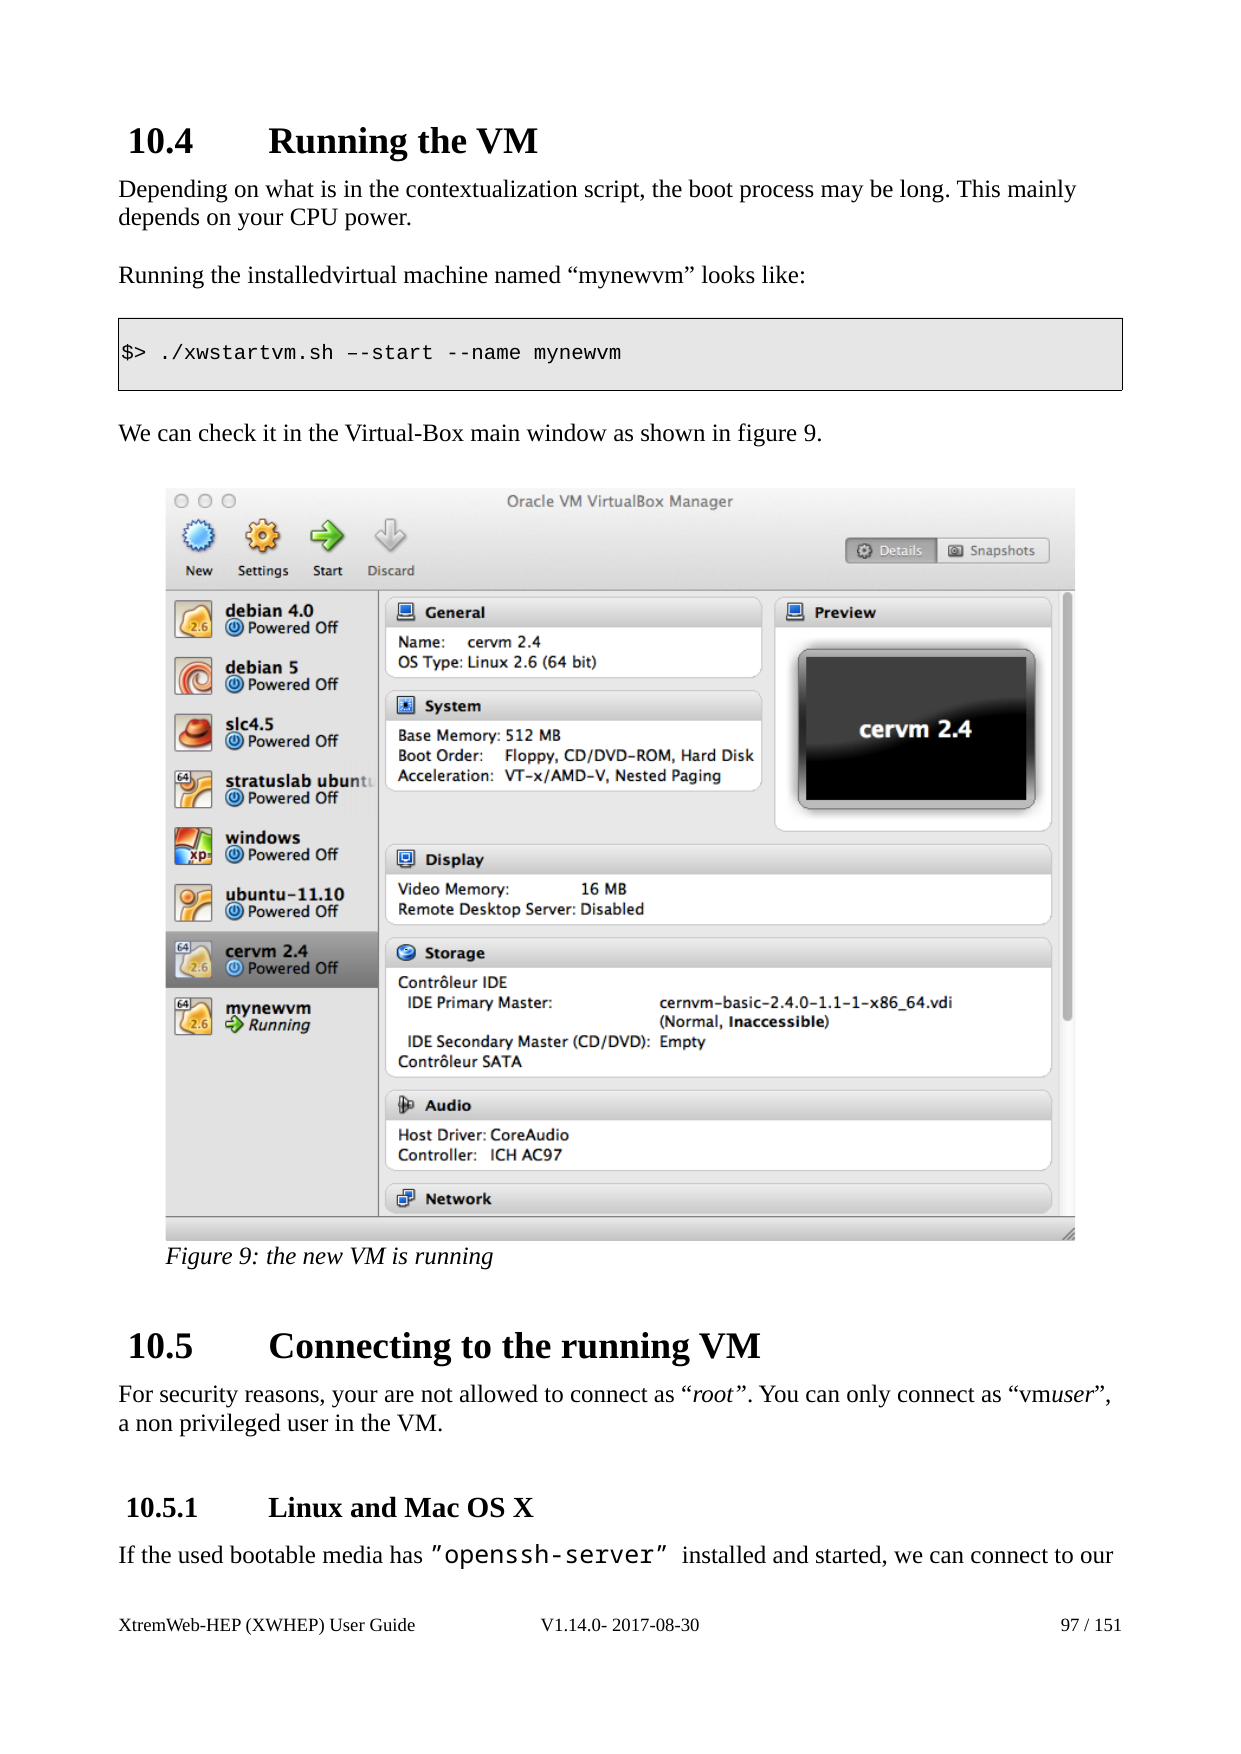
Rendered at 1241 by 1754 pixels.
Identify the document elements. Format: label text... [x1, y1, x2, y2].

text Figure 9: the new VM is running [165, 1241, 1075, 1270]
text Depending on what is in the contextualization script, the boot process may be long. This mainly depends on your CPU power. [118, 174, 1122, 231]
text We can check it in the Virtual-Box main window as shown in figure 9. [118, 418, 1122, 447]
text $> ./xwstartvm.sh –-start --name mynewvm [119, 339, 1122, 362]
subtitle Linux and Mac OS X [118, 1490, 1122, 1524]
text For security reasons, your are not allowed to connect as “root”. You can only connect as “vmuser”, a non privileged user in the VM. [118, 1379, 1122, 1437]
text If the used bootable media has ”openssh-server” installed and started, we can connect to our [118, 1536, 1122, 1570]
picture [165, 488, 1075, 1241]
text Running the installedvirtual machine named “mynewvm” looks like: [118, 260, 1122, 289]
subtitle Running the VM [118, 118, 1122, 161]
subtitle Connecting to the running VM [118, 1323, 1122, 1367]
